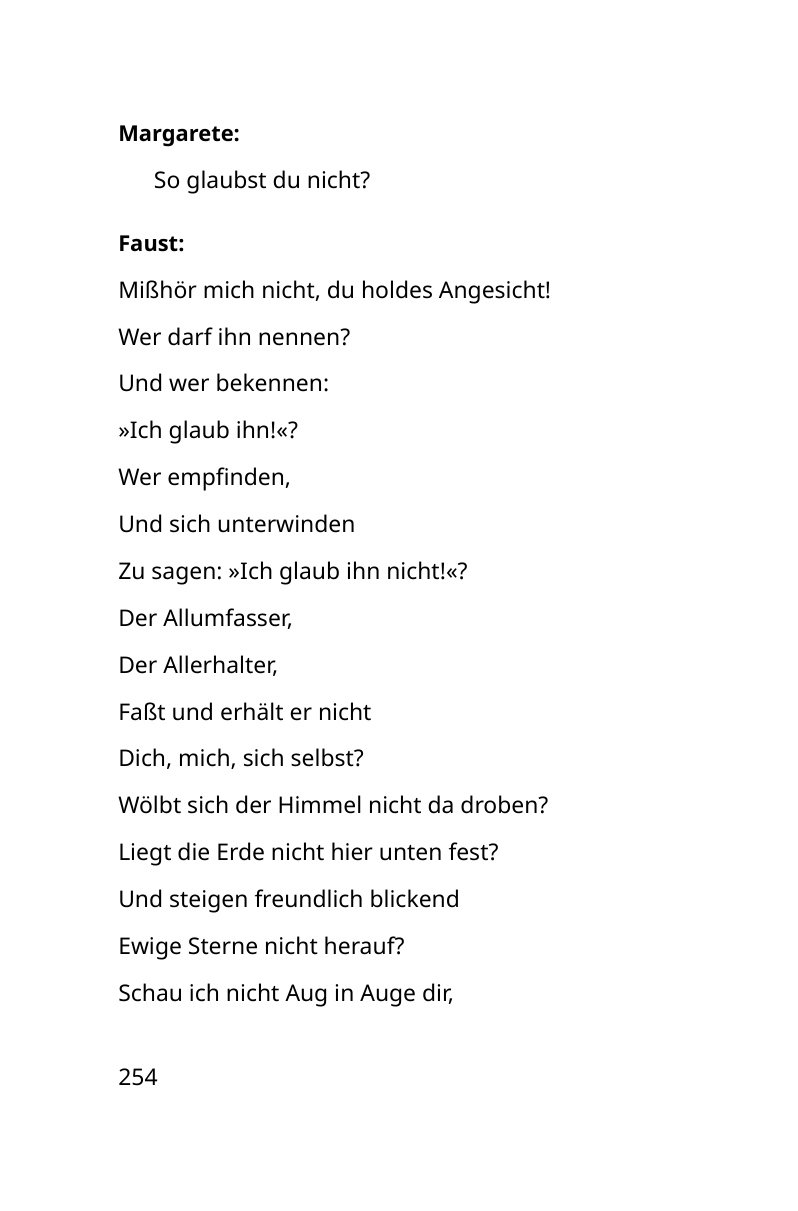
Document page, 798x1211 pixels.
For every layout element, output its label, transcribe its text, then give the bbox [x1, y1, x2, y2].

text Faust: Mißhör mich nicht, du holdes Angesicht! Wer darf ihn nennen? Und wer bekennen: »Ich glaub ihn!«? Wer empfinden, Und sich unterwinden Zu sagen: »Ich glaub ihn nicht!«? Der Allumfasser, Der Allerhalter, Faßt und erhält er nicht Dich, mich, sich selbst? Wölbt sich der Himmel nicht da droben? Liegt die Erde nicht hier unten fest? Und steigen freundlich blickend Ewige Sterne nicht herauf? Schau ich nicht Aug in Auge dir, [118, 228, 679, 1008]
text Margarete: So glaubst du nicht? [118, 118, 679, 195]
